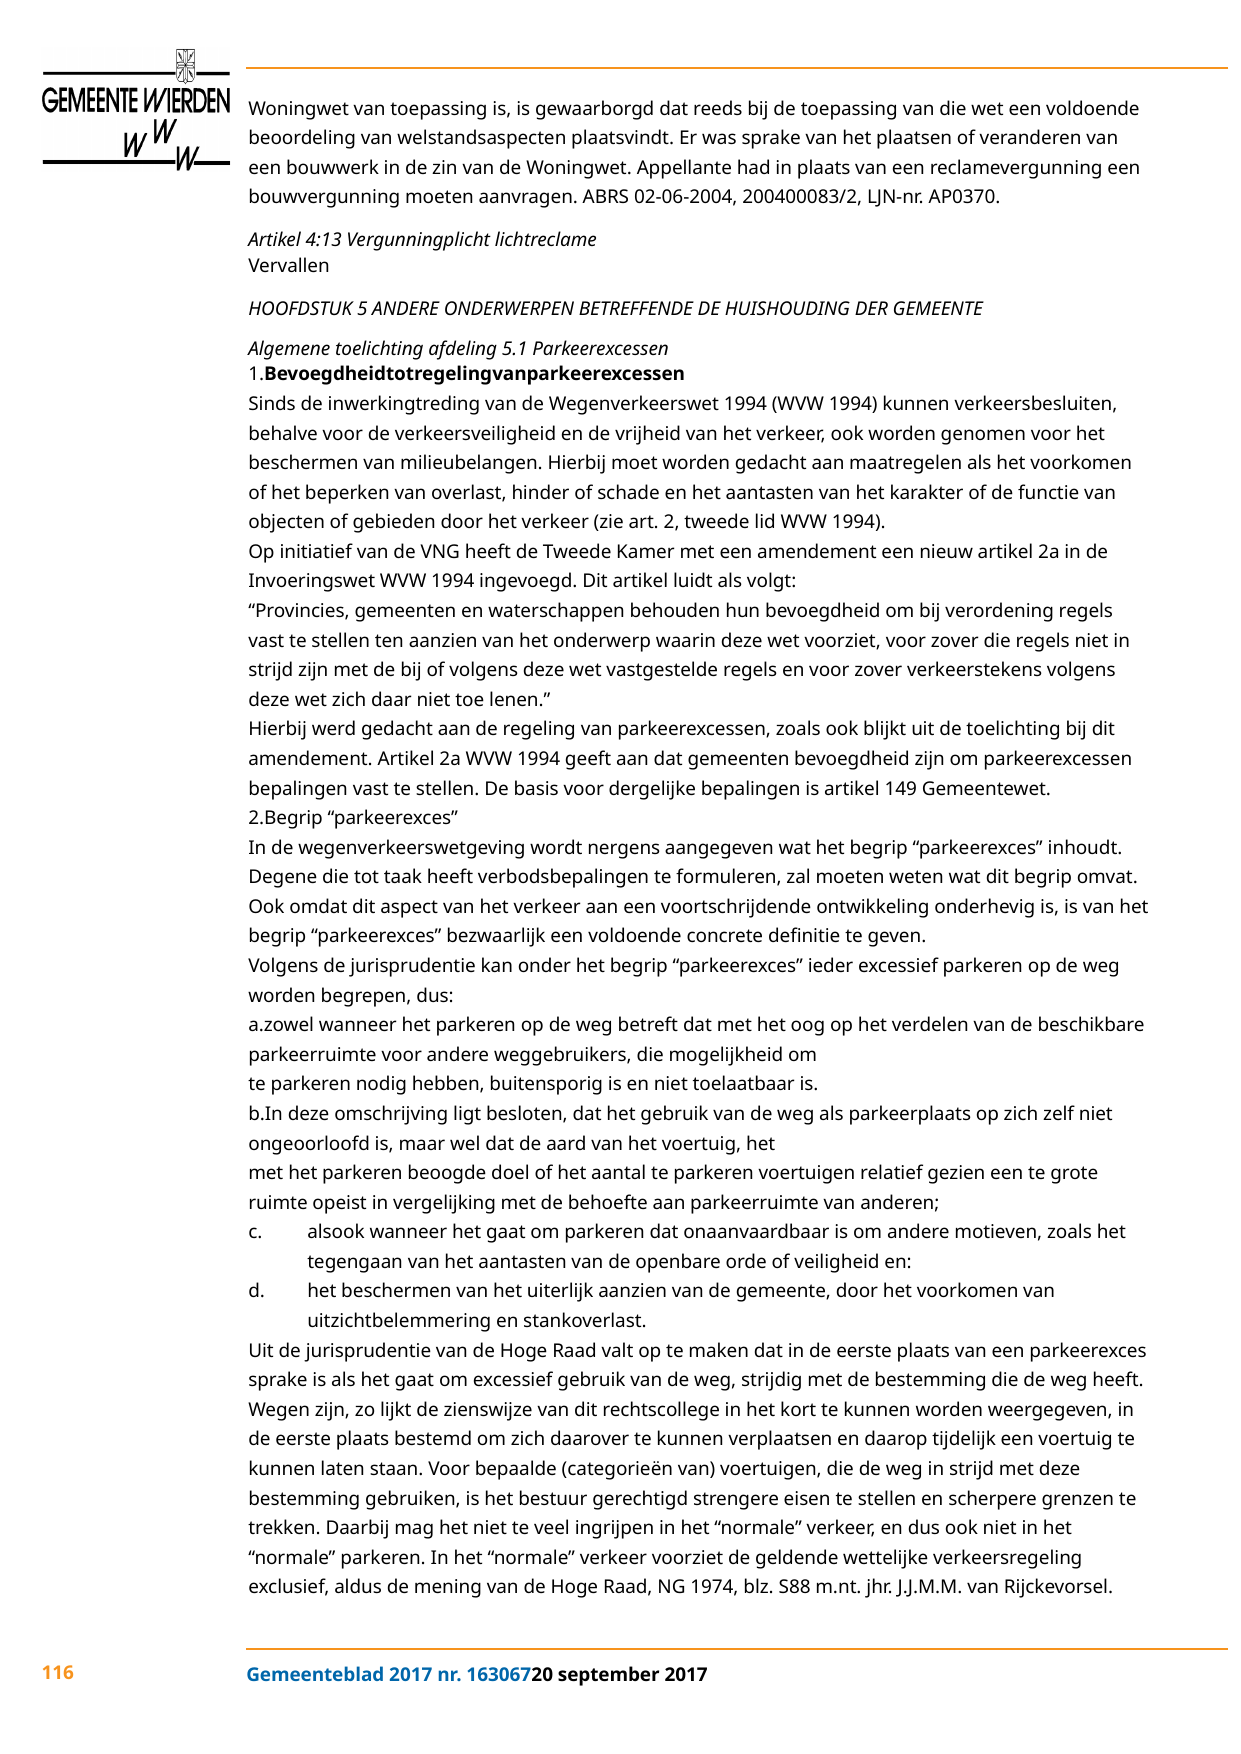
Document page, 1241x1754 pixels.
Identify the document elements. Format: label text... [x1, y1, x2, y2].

text Volgens de jurisprudentie kan onder het begrip “parkeerexces” ieder excessief parkeren op de weg worden begrepen, dus: [248, 952, 1152, 1007]
text Woningwet van toepassing is, is gewaarborgd dat reeds bij de toepassing van die wet een voldoende beoordeling van welstandsaspecten plaatsvindt. Er was sprake van het plaatsen of veranderen van een bouwwerk in de zin van de Woningwet. Appellante had in plaats van een reclamevergunning een bouwvergunning moeten aanvragen. ABRS 02-06-2004, 200400083/2, LJN-nr. AP0370. [248, 95, 1152, 209]
text Op initiatief van de VNG heeft de Tweede Kamer met een amendement een nieuw artikel 2a in de Invoeringswet WVW 1994 ingevoegd. Dit artikel luidt als volgt: [248, 538, 1152, 593]
text “Provincies, gemeenten en waterschappen behouden hun bevoegdheid om bij verordening regels vast te stellen ten aanzien van het onderwerp waarin deze wet voorziet, voor zover die regels niet in strijd zijn met de bij of volgens deze wet vastgestelde regels en voor zover verkeerstekens volgens deze wet zich daar niet toe lenen.” [248, 597, 1152, 712]
text HOOFDSTUK 5 ANDERE ONDERWERPEN BETREFFENDE DE HUISHOUDING DER GEMEENTE [248, 296, 1152, 321]
text a.zowel wanneer het parkeren op de weg betreft dat met het oog op het verdelen van de beschikbare parkeerruimte voor andere weggebruikers, die mogelijkheid om [248, 1011, 1152, 1067]
text met het parkeren beoogde doel of het aantal te parkeren voertuigen relatief gezien een te grote ruimte opeist in vergelijking met de behoefte aan parkeerruimte van anderen; [248, 1159, 1152, 1214]
text 1.Bevoegdheidtotregelingvanparkeerexcessen [248, 361, 1152, 386]
text Hierbij werd gedacht aan de regeling van parkeerexcessen, zoals ook blijkt uit de toelichting bij dit amendement. Artikel 2a WVW 1994 geeft aan dat gemeenten bevoegdheid zijn om parkeerexcessen bepalingen vast te stellen. De basis voor dergelijke bepalingen is artikel 149 Gemeentewet. [248, 716, 1152, 800]
text Wegen zijn, zo lijkt de zienswijze van dit rechtscollege in het kort te kunnen worden weergegeven, in de eerste plaats bestemd om zich daarover te kunnen verplaatsen en daarop tijdelijk een voertuig te kunnen laten staan. Voor bepaalde (categorieën van) voertuigen, die de weg in strijd met deze bestemming gebruiken, is het bestuur gerechtigd strengere eisen te stellen en scherpere grenzen te trekken. Daarbij mag het niet te veel ingrijpen in het “normale” verkeer, en dus ook niet in het “normale” parkeren. In het “normale” verkeer voorziet de geldende wettelijke verkeersregeling exclusief, aldus de mening van de Hoge Raad, NG 1974, blz. S88 m.nt. jhr. J.J.M.M. van Rijckevorsel. [248, 1396, 1152, 1599]
text Algemene toelichting afdeling 5.1 Parkeerexcessen [248, 335, 1152, 361]
text Sinds de inwerkingtreding van de Wegenverkeerswet 1994 (WVW 1994) kunnen verkeersbesluiten, behalve voor de verkeersveiligheid en de vrijheid van het verkeer, ook worden genomen voor het beschermen van milieubelangen. Hierbij moet worden gedacht aan maatregelen als het voorkomen of het beperken van overlast, hinder of schade en het aantasten van het karakter of de functie van objecten of gebieden door het verkeer (zie art. 2, tweede lid WVW 1994). [248, 390, 1152, 534]
text 2.Begrip “parkeerexces” [248, 804, 1152, 830]
text Uit de jurisprudentie van de Hoge Raad valt op te maken dat in de eerste plaats van een parkeerexces sprake is als het gaat om excessief gebruik van de weg, strijdig met de bestemming die de weg heeft. [248, 1337, 1152, 1392]
text Vervallen [248, 252, 1152, 278]
list het beschermen van het uiterlijk aanzien van de gemeente, door het voorkomen van uitzichtbelemmering en stankoverlast. [248, 1278, 1152, 1333]
text te parkeren nodig hebben, buitensporig is en niet toelaatbaar is. [248, 1071, 1152, 1096]
text b.In deze omschrijving ligt besloten, dat het gebruik van de weg als parkeerplaats op zich zelf niet ongeoorloofd is, maar wel dat de aard van het voertuig, het [248, 1100, 1152, 1155]
picture [41, 47, 231, 172]
text Artikel 4:13 Vergunningplicht lichtreclame [248, 227, 1152, 252]
text In de wegenverkeerswetgeving wordt nergens aangegeven wat het begrip “parkeerexces” inhoudt. Degene die tot taak heeft verbodsbepalingen te formuleren, zal moeten weten wat dit begrip omvat. Ook omdat dit aspect van het verkeer aan een voortschrijdende ontwikkeling onderhevig is, is van het begrip “parkeerexces” bezwaarlijk een voldoende concrete definitie te geven. [248, 834, 1152, 948]
list alsook wanneer het gaat om parkeren dat onaanvaardbaar is om andere motieven, zoals het tegengaan van het aantasten van de openbare orde of veiligheid en: [248, 1218, 1152, 1274]
